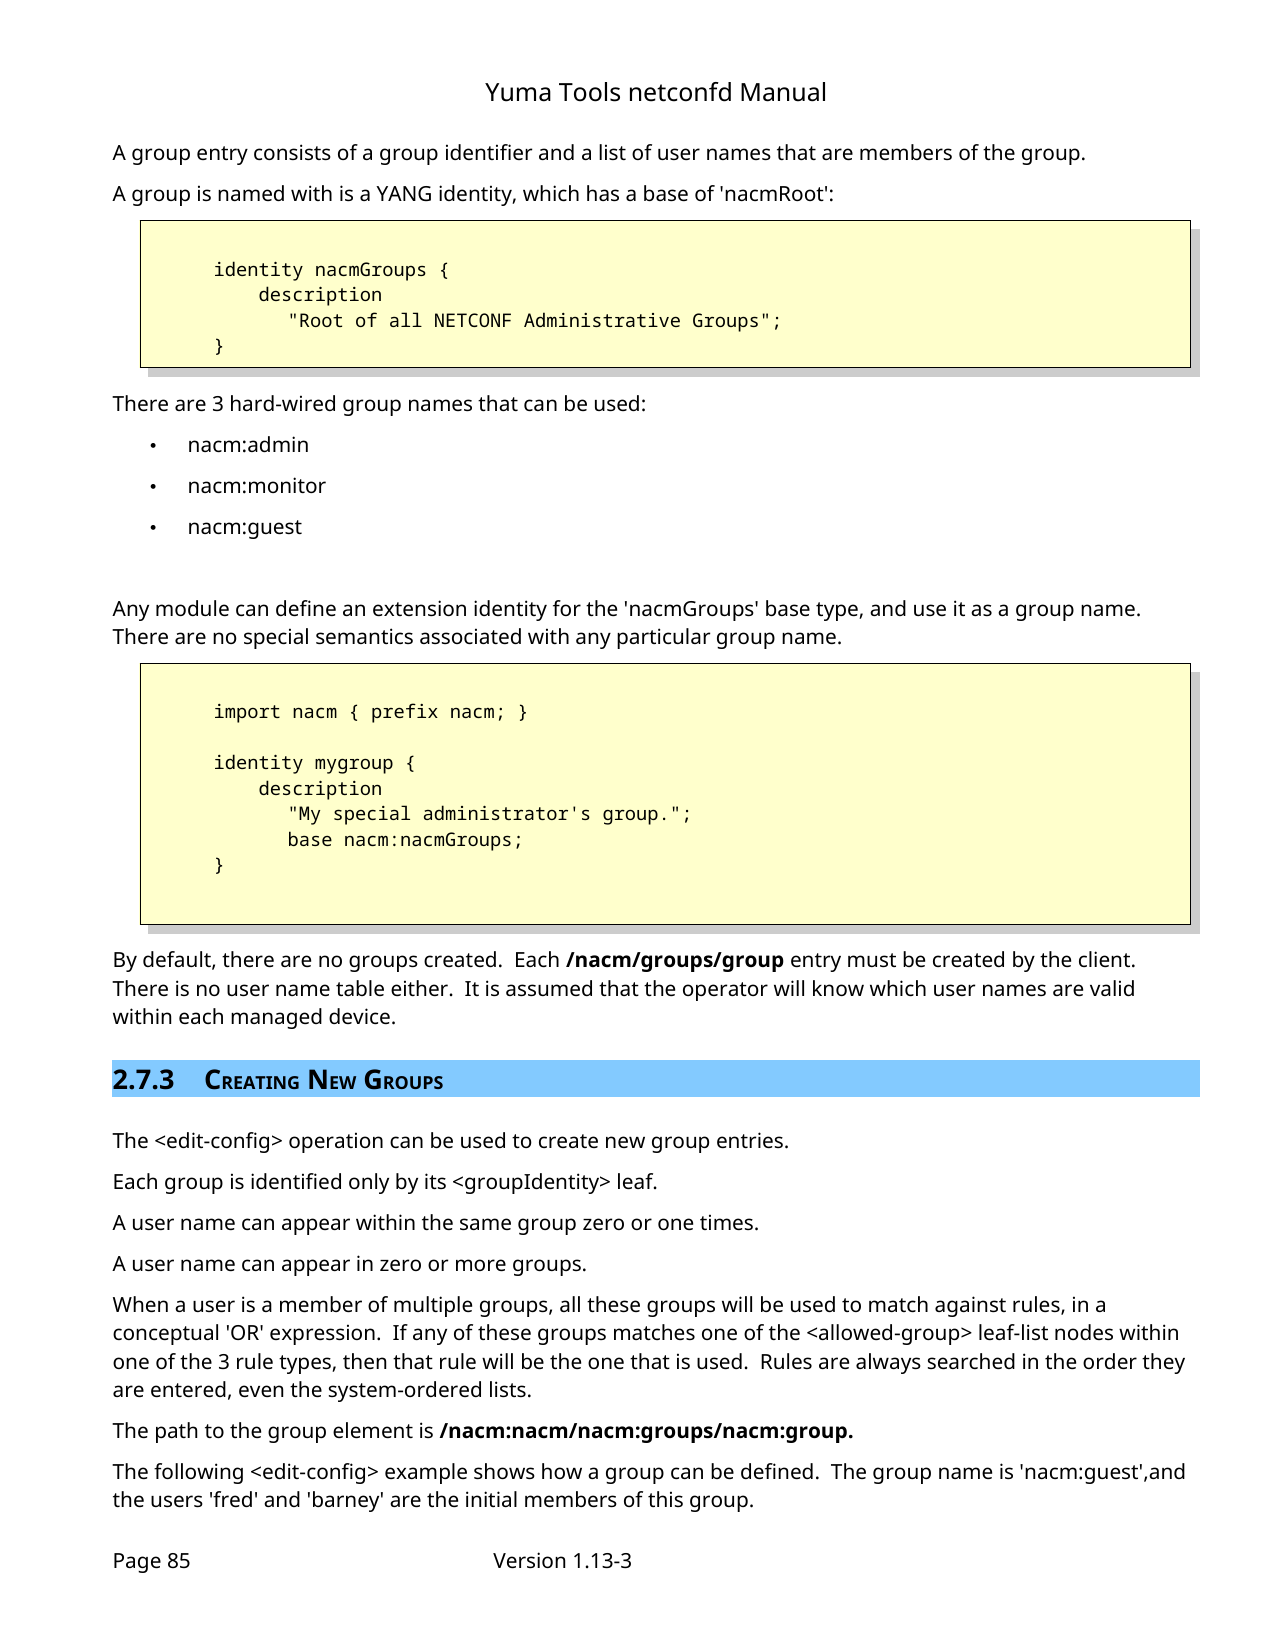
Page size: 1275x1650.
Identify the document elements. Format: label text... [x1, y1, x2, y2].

list nacm:monitor [150, 471, 1200, 499]
text The <edit-config> operation can be used to create new group entries. [112, 1126, 1200, 1154]
text A group entry consists of a group identifier and a list of user names that are members of the group. [112, 138, 1200, 167]
list nacm:admin [150, 430, 1200, 458]
text When a user is a member of multiple groups, all these groups will be used to match against rules, in a conceptual 'OR' expression. If any of these groups matches one of the <allowed-group> leaf-list nodes within one of the 3 rule types, then that rule will be the one that is used. Rules are always searched in the order they are entered, even the system-ordered lists. [112, 1290, 1200, 1404]
text A user name can appear in zero or more groups. [112, 1249, 1200, 1277]
text identity nacmGroups { description "Root of all NETCONF Administrative Groups"; } [141, 221, 1190, 367]
text By default, there are no groups created. Each /nacm/groups/group entry must be created by the client. There is no user name table either. It is assumed that the operator will know which user names are valid within each managed device. [112, 946, 1200, 1031]
text Any module can define an extension identity for the 'nacmGroups' base type, and use it as a group name. There are no special semantics associated with any particular group name. [112, 594, 1200, 651]
text Each group is identified only by its <groupIdentity> leaf. [112, 1167, 1200, 1196]
subtitle Creating New Groups [112, 1060, 1200, 1097]
text The path to the group element is /nacm:nacm/nacm:groups/nacm:group. [112, 1416, 1200, 1444]
text A user name can appear within the same group zero or one times. [112, 1208, 1200, 1236]
text import nacm { prefix nacm; } identity mygroup { description "My special administrator's group."; base nacm:nacmGroups; } [141, 664, 1190, 877]
text A group is named with is a YANG identity, which has a base of 'nacmRoot': [112, 179, 1200, 208]
list nacm:guest [150, 512, 1200, 540]
text The following <edit-config> example shows how a group can be defined. The group name is 'nacm:guest',and the users 'fred' and 'barney' are the initial members of this group. [112, 1457, 1200, 1514]
text There are 3 hard-wired group names that can be used: [112, 389, 1200, 417]
